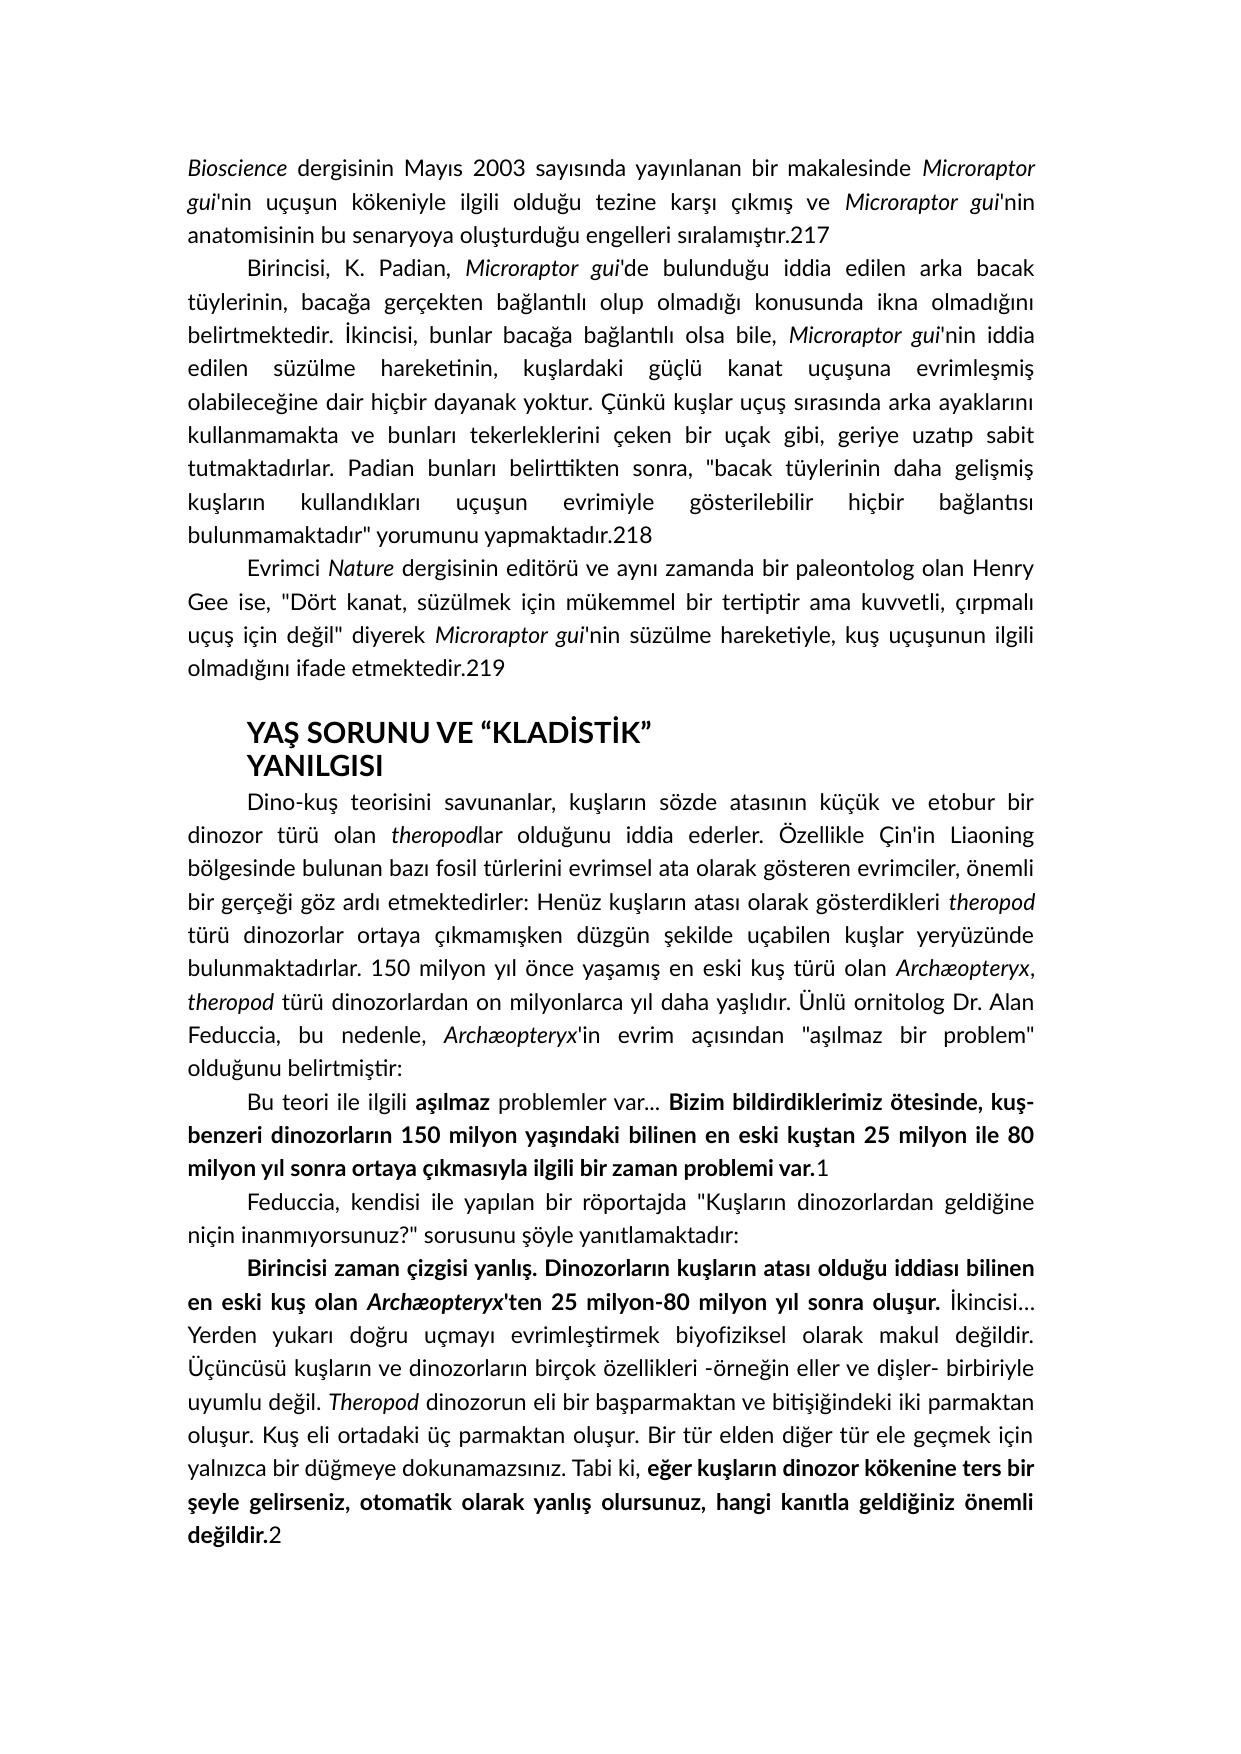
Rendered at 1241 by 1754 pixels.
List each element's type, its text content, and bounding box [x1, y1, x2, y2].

text Bu teori ile ilgili aşılmaz problemler var... Bizim bildirdiklerimiz ötesinde, kuş-benzeri dinozorların 150 milyon yaşındaki bilinen en eski kuştan 25 milyon ile 80 milyon yıl sonra ortaya çıkmasıyla ilgili bir zaman problemi var.1 [187, 1083, 1035, 1183]
subtitle YAŞ SORUNU VE “KLADİSTİK” [187, 717, 1035, 750]
text Birincisi zaman çizgisi yanlış. Dinozorların kuşların atası olduğu iddiası bilinen en eski kuş olan Archæopteryx'ten 25 milyon-80 milyon yıl sonra oluşur. İkincisi… Yerden yukarı doğru uçmayı evrimleştirmek biyofiziksel olarak makul değildir. Üçüncüsü kuşların ve dinozorların birçok özellikleri -örneğin eller ve dişler- birbiriyle uyumlu değil. Theropod dinozorun eli bir başparmaktan ve bitişiğindeki iki parmaktan oluşur. Kuş eli ortadaki üç parmaktan oluşur. Bir tür elden diğer tür ele geçmek için yalnızca bir düğmeye dokunamazsınız. Tabi ki, eğer kuşların dinozor kökenine ters bir şeyle gelirseniz, otomatik olarak yanlış olursunuz, hangi kanıtla geldiğiniz önemli değildir.2 [187, 1250, 1035, 1550]
text Evrimci Nature dergisinin editörü ve aynı zamanda bir paleontolog olan Henry Gee ise, "Dört kanat, süzülmek için mükemmel bir tertiptir ama kuvvetli, çırpmalı uçuş için değil" diyerek Microraptor gui'nin süzülme hareketiyle, kuş uçuşunun ilgili olmadığını ifade etmektedir.219 [187, 550, 1035, 683]
text Feduccia, kendisi ile yapılan bir röportajda "Kuşların dinozorlardan geldiğine niçin inanmıyorsunuz?" sorusunu şöyle yanıtlamaktadır: [187, 1183, 1035, 1250]
text Bioscience dergisinin Mayıs 2003 sayısında yayınlanan bir makalesinde Microraptor gui'nin uçuşun kökeniyle ilgili olduğu tezine karşı çıkmış ve Microraptor gui'nin anatomisinin bu senaryoya oluşturduğu engelleri sıralamıştır.217 [187, 150, 1035, 250]
subtitle YANILGISI [187, 750, 1035, 783]
text Birincisi, K. Padian, Microraptor gui'de bulunduğu iddia edilen arka bacak tüylerinin, bacağa gerçekten bağlantılı olup olmadığı konusunda ikna olmadığını belirtmektedir. İkincisi, bunlar bacağa bağlantılı olsa bile, Microraptor gui'nin iddia edilen süzülme hareketinin, kuşlardaki güçlü kanat uçuşuna evrimleşmiş olabileceğine dair hiçbir dayanak yoktur. Çünkü kuşlar uçuş sırasında arka ayaklarını kullanmamakta ve bunları tekerleklerini çeken bir uçak gibi, geriye uzatıp sabit tutmaktadırlar. Padian bunları belirttikten sonra, "bacak tüylerinin daha gelişmiş kuşların kullandıkları uçuşun evrimiyle gösterilebilir hiçbir bağlantısı bulunmamaktadır" yorumunu yapmaktadır.218 [187, 250, 1035, 550]
text Dino-kuş teorisini savunanlar, kuşların sözde atasının küçük ve etobur bir dinozor türü olan theropodlar olduğunu iddia ederler. Özellikle Çin'in Liaoning bölgesinde bulunan bazı fosil türlerini evrimsel ata olarak gösteren evrimciler, önemli bir gerçeği göz ardı etmektedirler: Henüz kuşların atası olarak gösterdikleri theropod türü dinozorlar ortaya çıkmamışken düzgün şekilde uçabilen kuşlar yeryüzünde bulunmaktadırlar. 150 milyon yıl önce yaşamış en eski kuş türü olan Archæopteryx, theropod türü dinozorlardan on milyonlarca yıl daha yaşlıdır. Ünlü ornitolog Dr. Alan Feduccia, bu nedenle, Archæopteryx'in evrim açısından "aşılmaz bir problem" olduğunu belirtmiştir: [187, 783, 1035, 1083]
